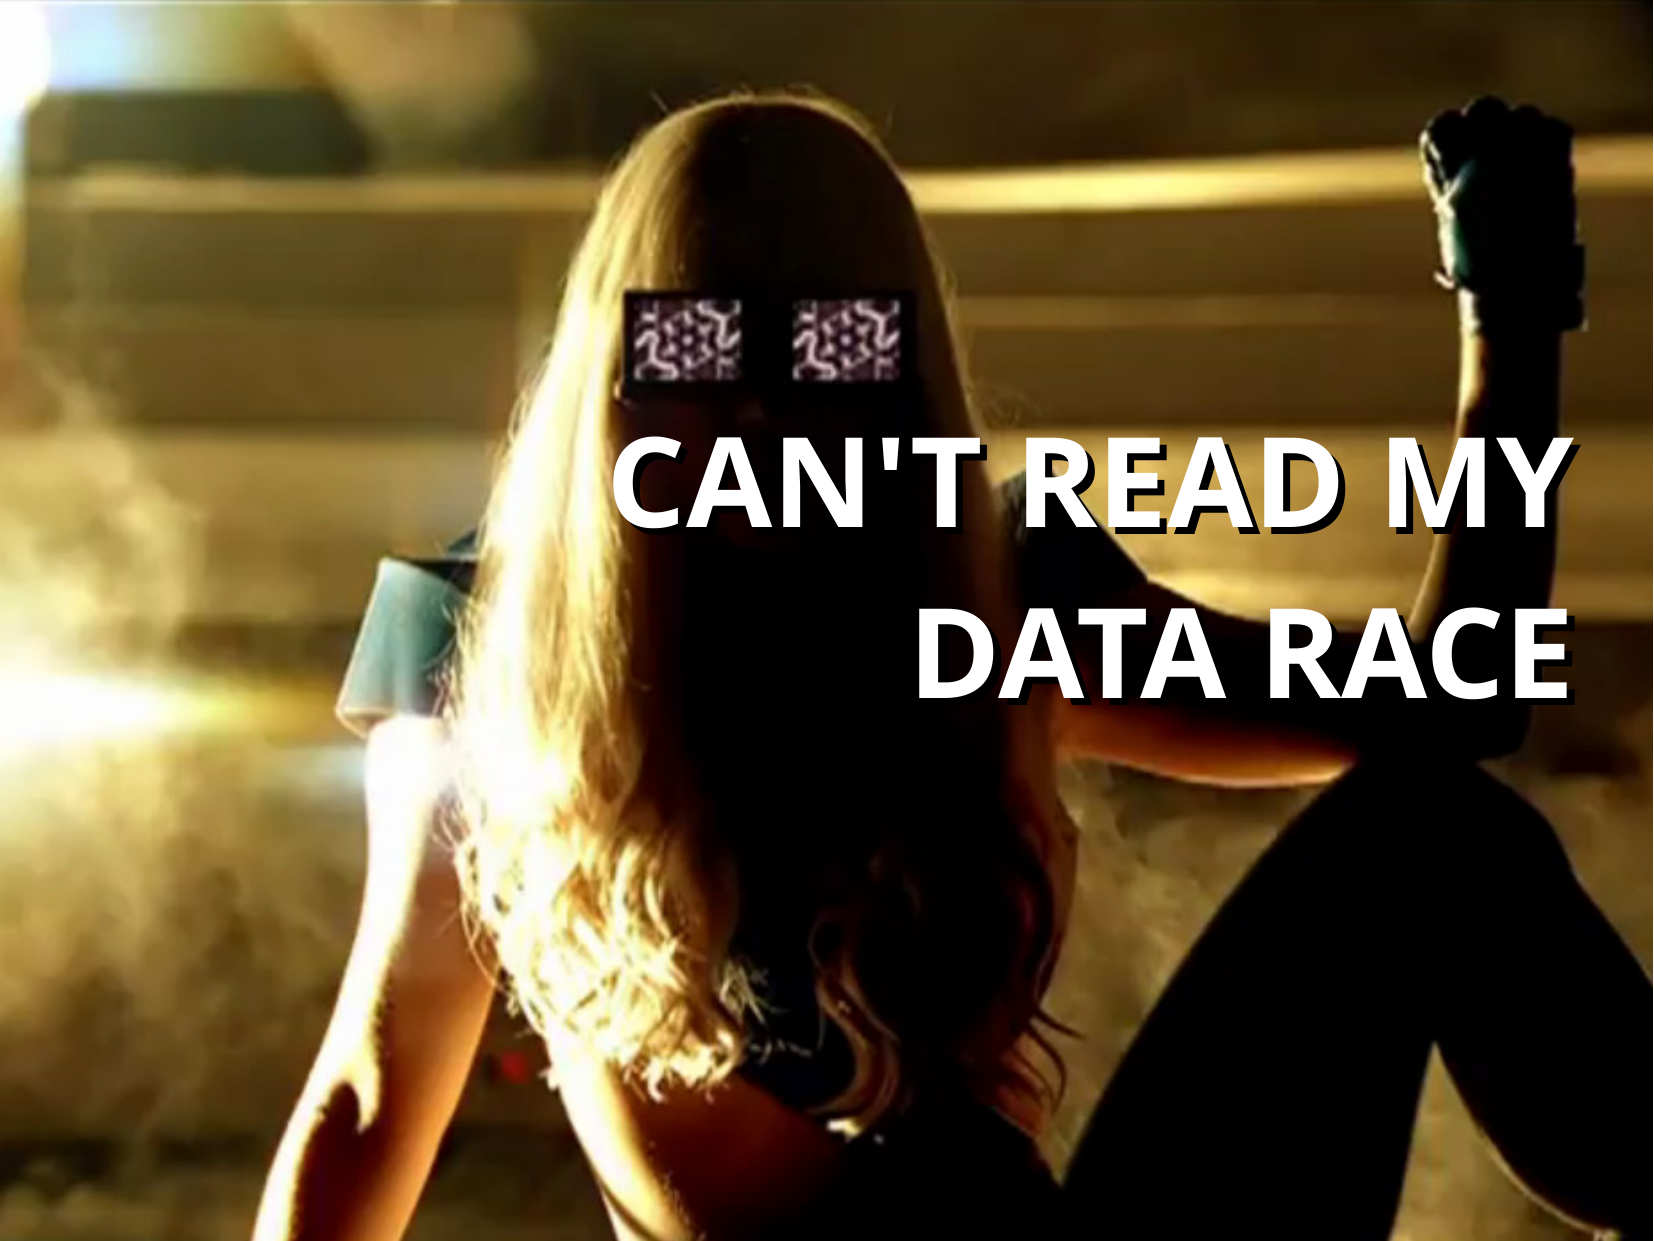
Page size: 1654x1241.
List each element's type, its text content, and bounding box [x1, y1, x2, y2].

subtitle CAN'T READ MY DATA RACE [120, 423, 1576, 706]
picture [0, 0, 1653, 1241]
